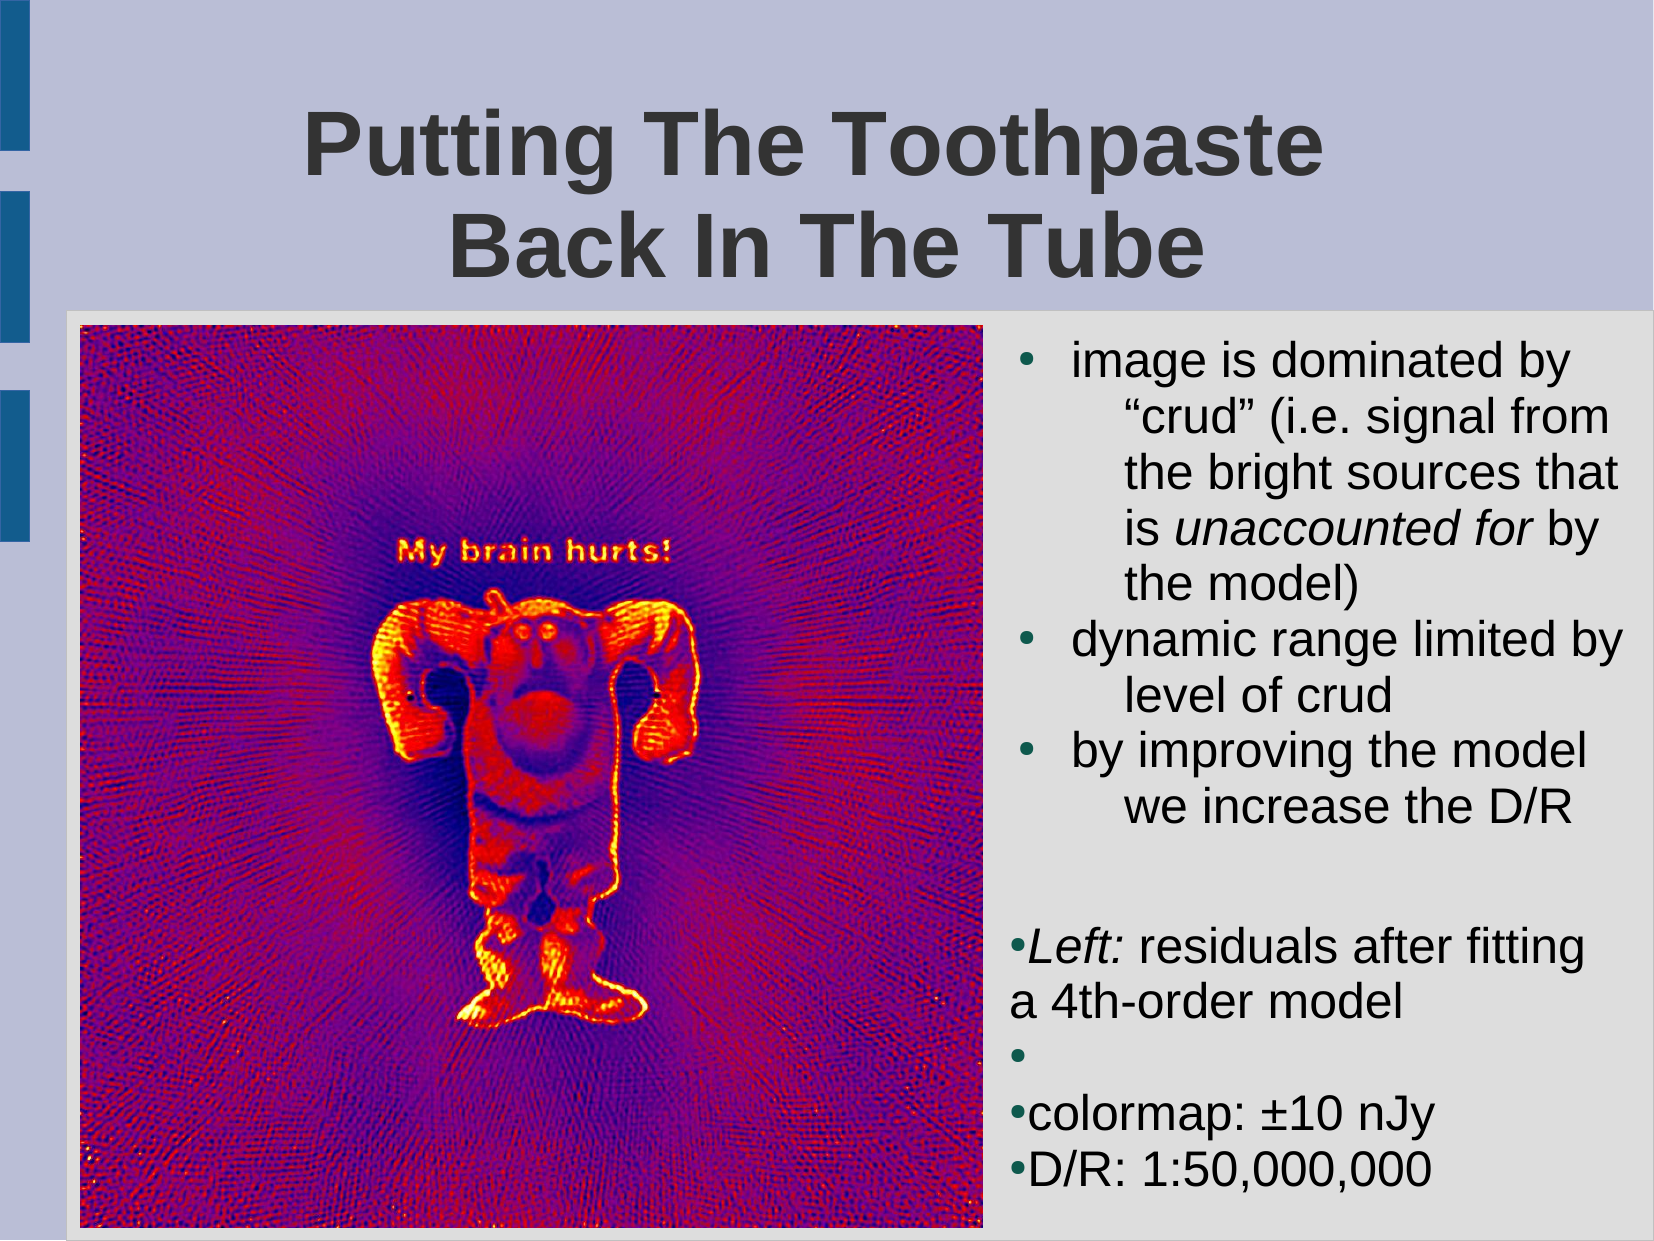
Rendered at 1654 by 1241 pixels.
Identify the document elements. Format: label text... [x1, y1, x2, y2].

title Putting The Toothpaste Back In The Tube [121, 91, 1534, 299]
list Left: residuals after fitting a 4th-order model colormap: ±10 nJy D/R: 1:50,000,000 [1009, 918, 1600, 1211]
picture [80, 325, 983, 1228]
list image is dominated by “crud” (i.e. signal from the bright sources that is unaccounted for by the model) dynamic range limited by level of crud by improving the model we increase the D/R [982, 332, 1627, 835]
